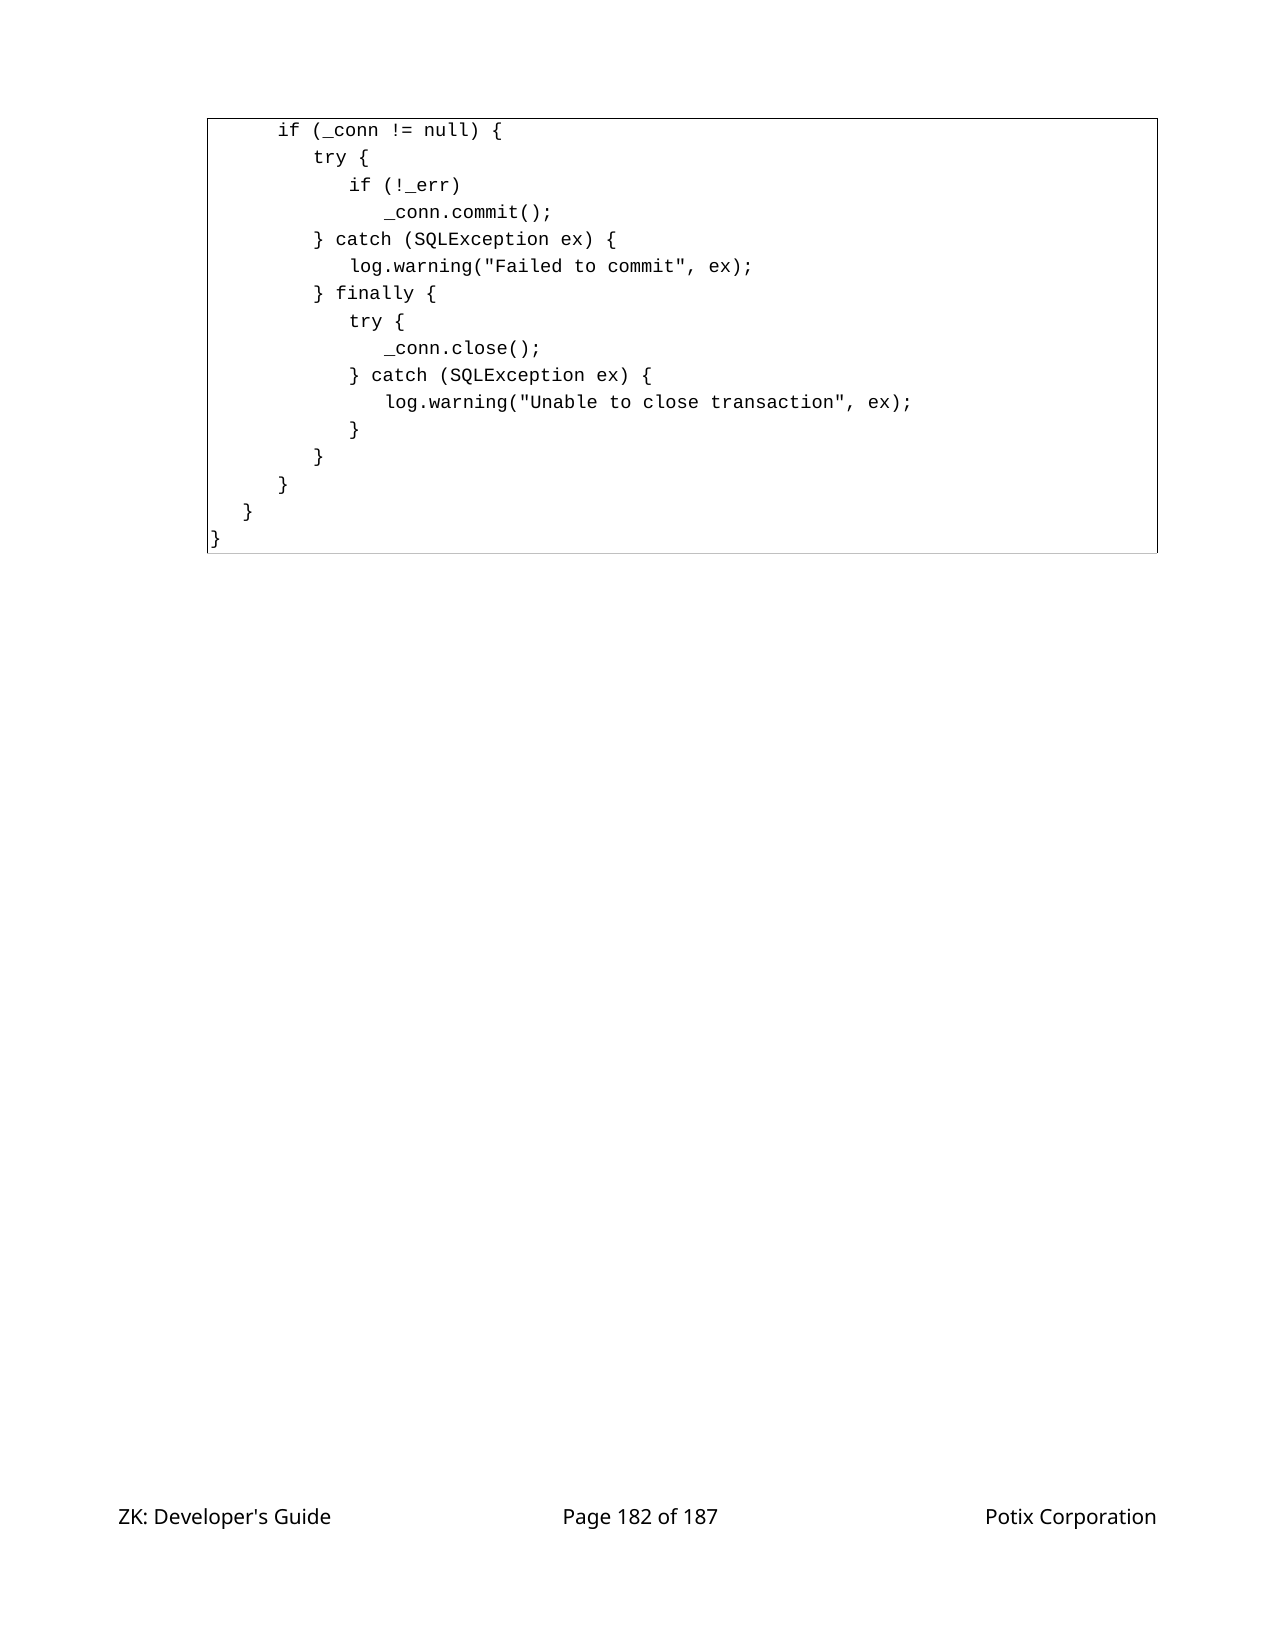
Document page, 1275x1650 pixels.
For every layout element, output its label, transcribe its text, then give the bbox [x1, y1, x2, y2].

text } [208, 444, 1157, 469]
text _conn.commit(); [208, 200, 1157, 224]
text } [208, 417, 1157, 441]
text if (!_err) [208, 172, 1157, 197]
text log.warning("Failed to commit", ex); [208, 254, 1157, 278]
text try { [208, 145, 1157, 169]
text } [208, 472, 1157, 496]
text } finally { [208, 281, 1157, 306]
text if (_conn != null) { [208, 119, 1157, 142]
text _conn.close(); [208, 336, 1157, 360]
text log.warning("Unable to close transaction", ex); [208, 390, 1157, 414]
text try { [208, 308, 1157, 333]
text } catch (SQLException ex) { [208, 363, 1157, 387]
text } [208, 499, 1157, 523]
text } catch (SQLException ex) { [208, 227, 1157, 251]
text } [208, 526, 1157, 553]
